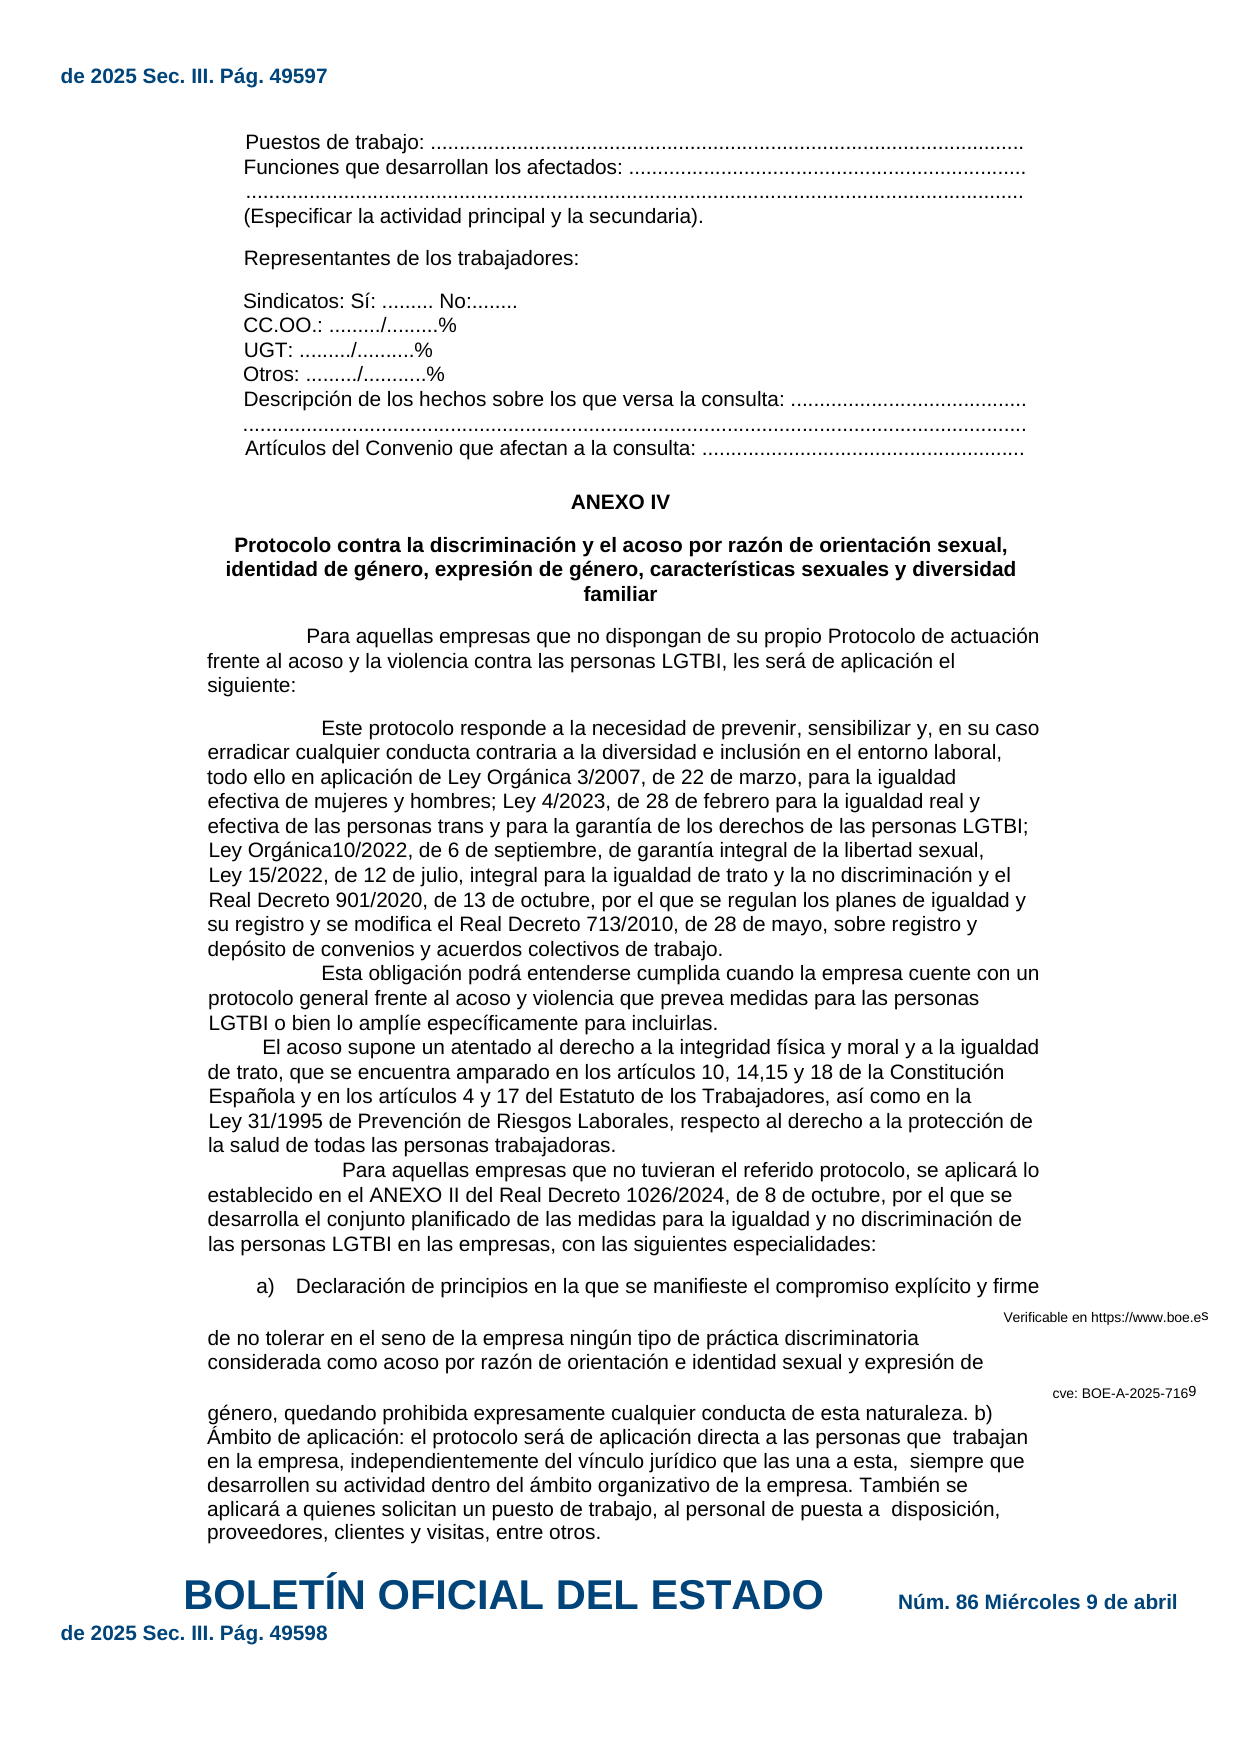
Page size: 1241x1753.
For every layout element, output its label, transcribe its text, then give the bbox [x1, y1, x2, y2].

text Este protocolo responde a la necesidad de prevenir, sensibilizar y, en su caso [59, 715, 1040, 739]
text ........................................................................................................................................ [59, 411, 1212, 435]
text Real Decreto 901/2020, de 13 de octubre, por el que se regulan los planes de igualdad y [208, 887, 1212, 911]
text identidad de género, expresión de género, características sexuales y diversidad [225, 557, 1212, 581]
text Ley Orgánica10/2022, de 6 de septiembre, de garantía integral de la libertad sexual, [208, 838, 1212, 862]
text Verificable en https://www.boe.es [59, 1298, 1208, 1326]
text LGTBI o bien lo amplíe específicamente para incluirlas. [208, 1010, 1212, 1034]
text Descripción de los hechos sobre los que versa la consulta: ......................................... [59, 387, 1212, 411]
text Esta obligación podrá entenderse cumplida cuando la empresa cuente con un [59, 961, 1040, 985]
text BOLETÍN OFICIAL DEL ESTADO Núm. 86 Miércoles 9 de abril de 2025 Sec. III. Pág. 49598 [59, 1568, 1182, 1644]
text establecido en el ANEXO II del Real Decreto 1026/2024, de 8 de octubre, por el que se [207, 1182, 1212, 1206]
text protocolo general frente al acoso y violencia que prevea medidas para las personas [208, 986, 1212, 1010]
text Puestos de trabajo: ....................................................................................................... [59, 130, 1212, 154]
text todo ello en aplicación de Ley Orgánica 3/2007, de 22 de marzo, para la igualdad [207, 764, 1212, 788]
text UGT: ........./..........% [243, 338, 1212, 362]
text su registro y se modifica el Real Decreto 713/2010, de 28 de mayo, sobre registro y [207, 912, 1212, 936]
text la salud de todas las personas trabajadoras. [208, 1133, 1212, 1157]
text Protocolo contra la discriminación y el acoso por razón de orientación sexual, [234, 532, 1212, 556]
text ANEXO IV [571, 490, 1212, 514]
text considerada como acoso por razón de orientación e identidad sexual y expresión de [207, 1350, 1212, 1374]
text de 2025 Sec. III. Pág. 49597 [59, 63, 1182, 87]
text Para aquellas empresas que no dispongan de su propio Protocolo de actuación [59, 624, 1040, 648]
text género, quedando prohibida expresamente cualquier conducta de esta naturaleza. b) Ámbito de aplicación: el protocolo será de aplicación directa a las personas que trabajan en la empresa, independientemente del vínculo jurídico que las una a esta, siempre que desarrollen su actividad dentro del ámbito organizativo de la empresa. También se aplicará a quienes solicitan un puesto de trabajo, al personal de puesta a disposición, proveedores, clientes y visitas, entre otros. [207, 1402, 1040, 1544]
text frente al acoso y la violencia contra las personas LGTBI, les será de aplicación el [207, 648, 1212, 672]
text efectiva de las personas trans y para la garantía de los derechos de las personas LGTBI; [207, 814, 1212, 838]
text familiar [583, 582, 1212, 606]
text (Especificar la actividad principal y la secundaria). [243, 204, 1212, 228]
text Española y en los artículos 4 y 17 del Estatuto de los Trabajadores, así como en la [208, 1084, 1212, 1108]
text Sindicatos: Sí: ......... No:........ [243, 288, 1212, 312]
text depósito de convenios y acuerdos colectivos de trabajo. [207, 937, 1212, 961]
text Otros: ........./...........% [243, 362, 1212, 386]
text CC.OO.: ........./.........% [243, 313, 1212, 337]
text Representantes de los trabajadores: [244, 246, 1212, 270]
text de no tolerar en el seno de la empresa ningún tipo de práctica discriminatoria [207, 1326, 1212, 1349]
text Ley 15/2022, de 12 de julio, integral para la igualdad de trato y la no discriminación y el [208, 863, 1212, 887]
text Funciones que desarrollan los afectados: ..................................................................... [59, 155, 1212, 179]
text de trato, que se encuentra amparado en los artículos 10, 14,15 y 18 de la Constitución [207, 1059, 1212, 1083]
text las personas LGTBI en las empresas, con las siguientes especialidades: [208, 1232, 1212, 1256]
picture [58, 1557, 183, 1610]
text siguiente: [207, 673, 1212, 697]
text erradicar cualquier conducta contraria a la diversidad e inclusión en el entorno laboral, [207, 740, 1212, 764]
picture [835, 1544, 898, 1610]
text cve: BOE-A-2025-7169 [59, 1374, 1196, 1402]
text Artículos del Convenio que afectan a la consulta: ........................................................ [59, 436, 1212, 460]
text a) Declaración de principios en la que se manifieste el compromiso explícito y firme [59, 1274, 1040, 1298]
text efectiva de mujeres y hombres; Ley 4/2023, de 28 de febrero para la igualdad real y [207, 789, 1212, 813]
text Ley 31/1995 de Prevención de Riesgos Laborales, respecto al derecho a la protección de [208, 1109, 1212, 1133]
text ....................................................................................................................................... [59, 179, 1212, 203]
text El acoso supone un atentado al derecho a la integridad física y moral y a la igualdad [59, 1035, 1040, 1059]
text desarrolla el conjunto planificado de las medidas para la igualdad y no discriminación de [207, 1207, 1212, 1231]
text Para aquellas empresas que no tuvieran el referido protocolo, se aplicará lo [59, 1158, 1040, 1182]
